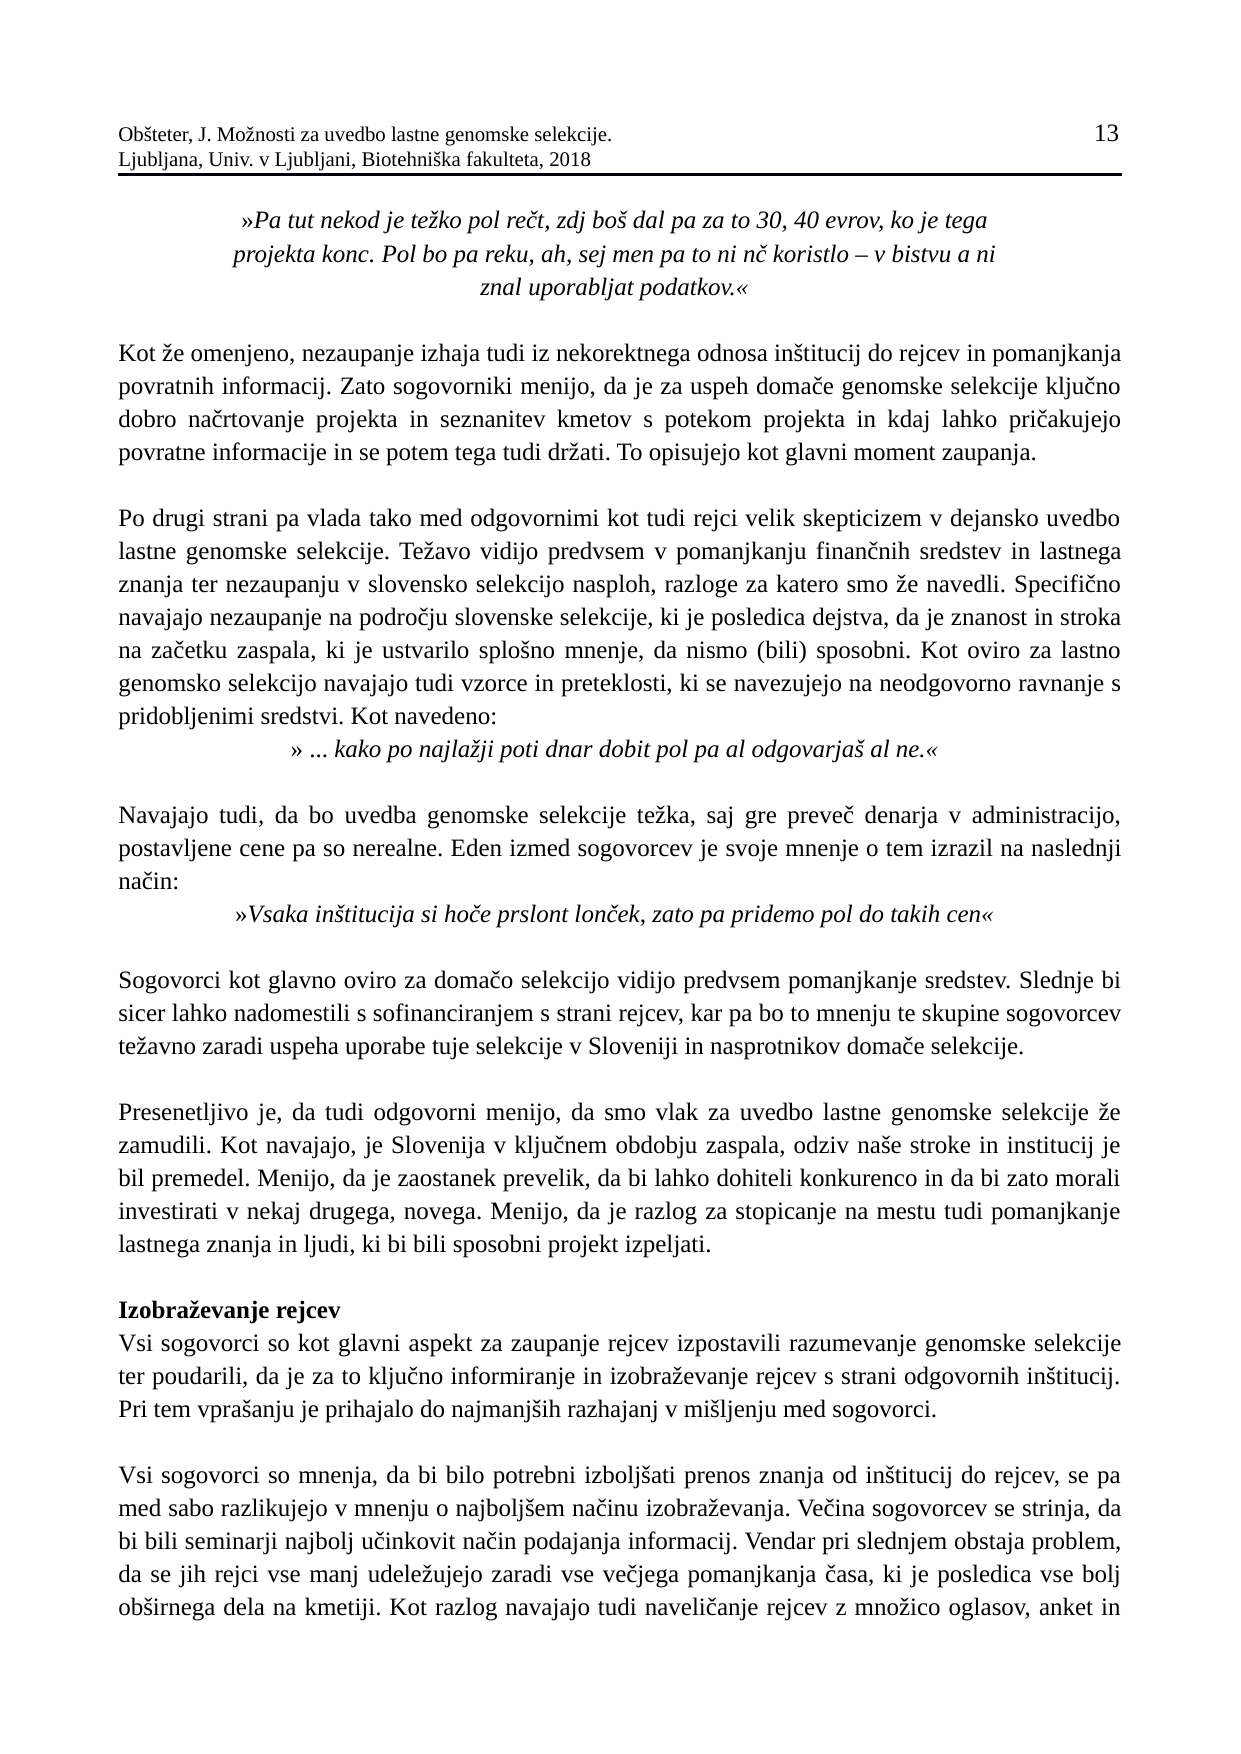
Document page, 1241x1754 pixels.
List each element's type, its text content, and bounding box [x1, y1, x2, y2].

text »Vsaka inštitucija si hoče prslont lonček, zato pa pridemo pol do takih cen« [231, 899, 1000, 928]
text Kot že omenjeno, nezaupanje izhaja tudi iz nekorektnega odnosa inštitucij do rejcev in pomanjkanja povratnih informacij. Zato sogovorniki menijo, da je za uspeh domače genomske selekcije ključno dobro načrtovanje projekta in seznanitev kmetov s potekom projekta in kdaj lahko pričakujejo povratne informacije in se potem tega tudi držati. To opisujejo kot glavni moment zaupanja. [118, 338, 1122, 466]
text Izobraževanje rejcev [118, 1295, 1122, 1324]
text Po drugi strani pa vlada tako med odgovornimi kot tudi rejci velik skepticizem v dejansko uvedbo lastne genomske selekcije. Težavo vidijo predvsem v pomanjkanju finančnih sredstev in lastnega znanja ter nezaupanju v slovensko selekcijo nasploh, razloge za katero smo že navedli. Specifično navajajo nezaupanje na področju slovenske selekcije, ki je posledica dejstva, da je znanost in stroka na začetku zaspala, ki je ustvarilo splošno mnenje, da nismo (bili) sposobni. Kot oviro za lastno genomsko selekcijo navajajo tudi vzorce in preteklosti, ki se navezujejo na neodgovorno ravnanje s pridobljenimi sredstvi. Kot navedeno: [118, 503, 1122, 730]
text Vsi sogovorci so mnenja, da bi bilo potrebni izboljšati prenos znanja od inštitucij do rejcev, se pa med sabo razlikujejo v mnenju o najboljšem načinu izobraževanja. Večina sogovorcev se strinja, da bi bili seminarji najbolj učinkovit način podajanja informacij. Vendar pri slednjem obstaja problem, da se jih rejci vse manj udeležujejo zaradi vse večjega pomanjkanja časa, ki je posledica vse bolj obširnega dela na kmetiji. Kot razlog navajajo tudi naveličanje rejcev z množico oglasov, anket in [118, 1460, 1122, 1621]
text Navajajo tudi, da bo uvedba genomske selekcije težka, saj gre preveč denarja v administracijo, postavljene cene pa so nerealne. Eden izmed sogovorcev je svoje mnenje o tem izrazil na naslednji način: [118, 800, 1122, 895]
text Vsi sogovorci so kot glavni aspekt za zaupanje rejcev izpostavili razumevanje genomske selekcije ter poudarili, da je za to ključno informiranje in izobraževanje rejcev s strani odgovornih inštitucij. Pri tem vprašanju je prihajalo do najmanjših razhajanj v mišljenju med sogovorci. [118, 1328, 1122, 1423]
text Presenetljivo je, da tudi odgovorni menijo, da smo vlak za uvedbo lastne genomske selekcije že zamudili. Kot navajajo, je Slovenija v ključnem obdobju zaspala, odziv naše stroke in institucij je bil premedel. Menijo, da je zaostanek prevelik, da bi lahko dohiteli konkurenco in da bi zato morali investirati v nekaj drugega, novega. Menijo, da je razlog za stopicanje na mestu tudi pomanjkanje lastnega znanja in ljudi, ki bi bili sposobni projekt izpeljati. [118, 1097, 1122, 1258]
text » ... kako po najlažji poti dnar dobit pol pa al odgovarjaš al ne.« [231, 734, 1000, 763]
text »Pa tut nekod je težko pol rečt, zdj boš dal pa za to 30, 40 evrov, ko je tega projekta konc. Pol bo pa reku, ah, sej men pa to ni nč koristlo – v bistvu a ni znal uporabljat podatkov.« [231, 206, 1000, 300]
text Sogovorci kot glavno oviro za domačo selekcijo vidijo predvsem pomanjkanje sredstev. Slednje bi sicer lahko nadomestili s sofinanciranjem s strani rejcev, kar pa bo to mnenju te skupine sogovorcev težavno zaradi uspeha uporabe tuje selekcije v Sloveniji in nasprotnikov domače selekcije. [118, 965, 1122, 1060]
